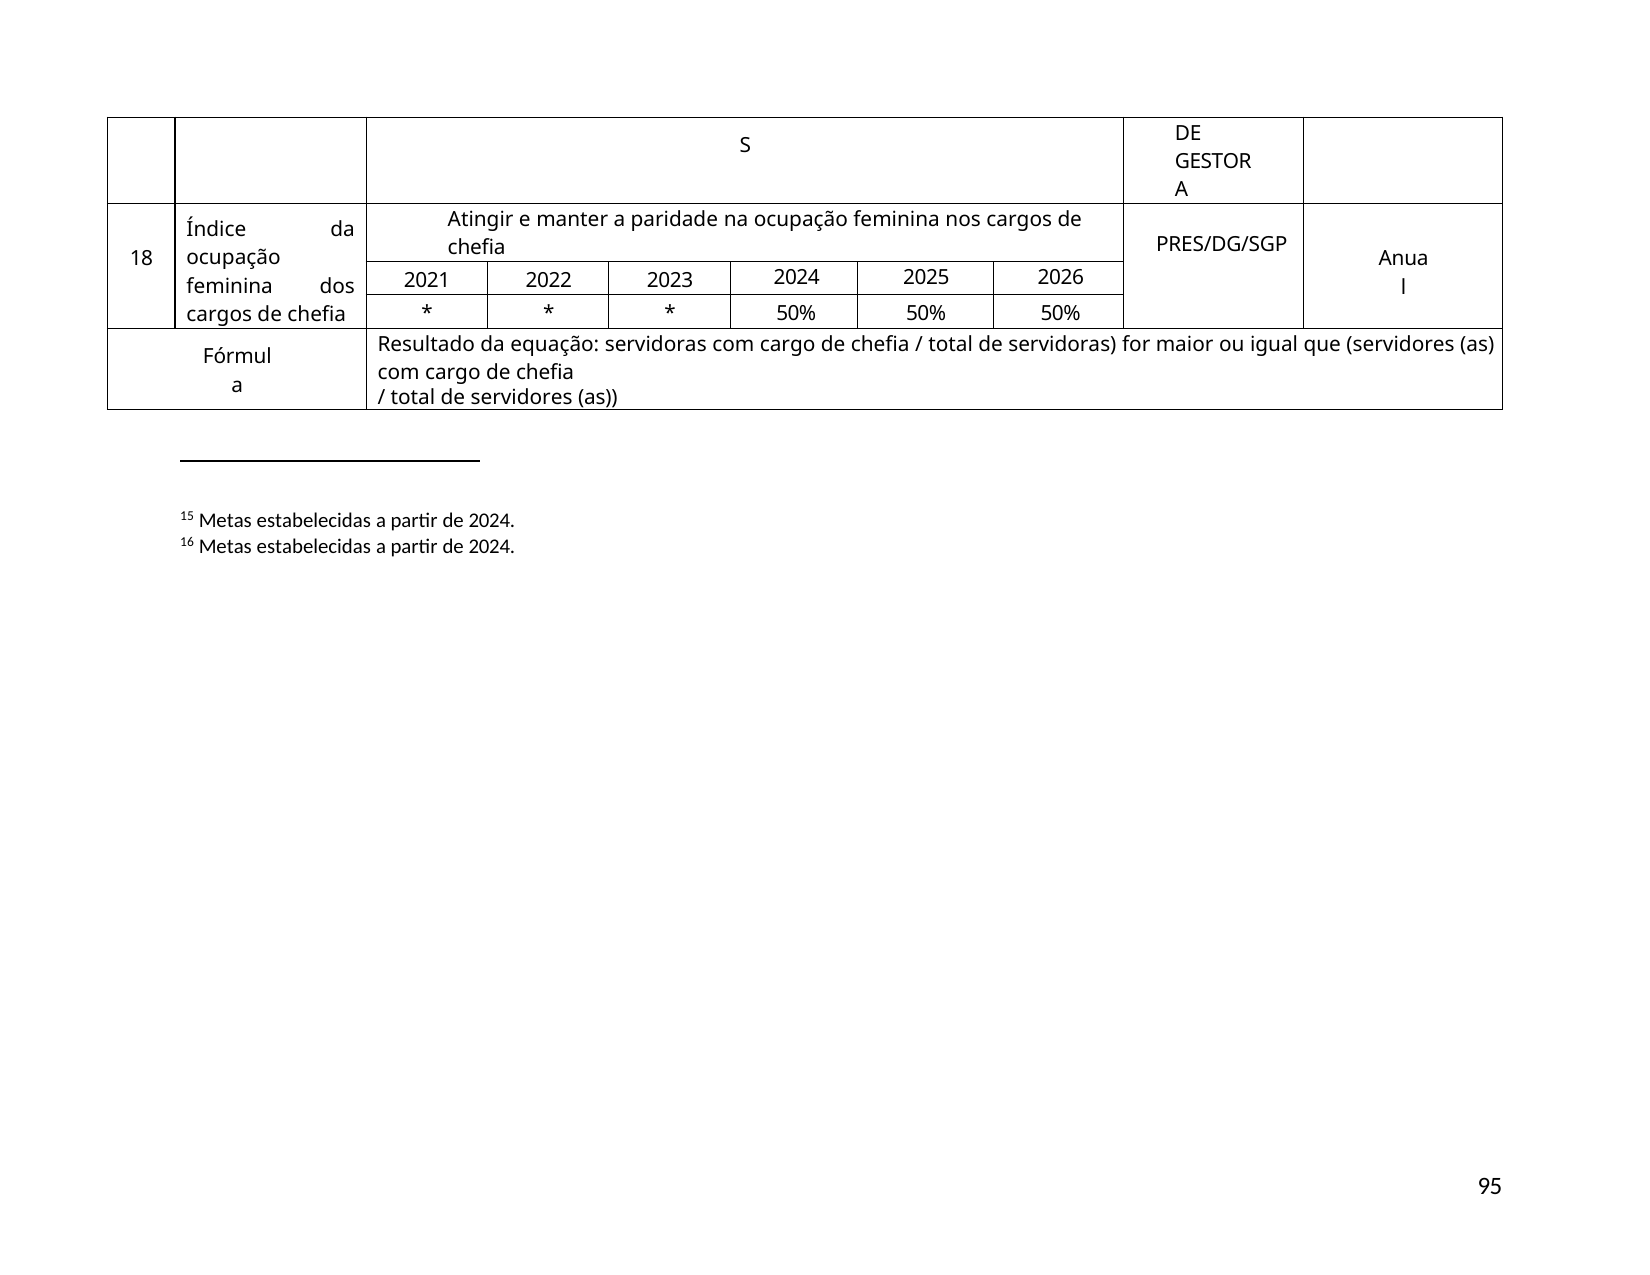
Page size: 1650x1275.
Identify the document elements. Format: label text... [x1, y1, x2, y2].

table_cell Resultado da equação: servidoras com cargo de chefia / total de servidoras) for maior ou igual que (servidores (as) com cargo de chefia / total de servidores (as)) [367, 329, 1502, 409]
text 16 Metas estabelecidas a partir de 2024. [180, 533, 1650, 558]
table_cell 50% [731, 295, 857, 328]
table_cell 18 [108, 204, 174, 328]
table_cell 2026 [994, 262, 1123, 294]
table_cell 2021 [367, 262, 487, 294]
table_cell Atingir e manter a paridade na ocupação feminina nos cargos de chefia [367, 204, 1123, 261]
table_cell Índice da ocupação feminina dos cargos de chefia [176, 204, 366, 328]
table_header [176, 118, 366, 203]
table_cell 50% [858, 295, 993, 328]
table_header S [367, 118, 1123, 203]
table_cell Fórmula [108, 329, 366, 409]
table_cell 2024 [731, 262, 857, 294]
table_cell Anual [1304, 204, 1502, 328]
table_header [1304, 118, 1502, 203]
table_cell * [488, 295, 608, 328]
table_cell 2023 [609, 262, 730, 294]
table_cell * [609, 295, 730, 328]
table_cell * [367, 295, 487, 328]
table_cell 50% [994, 295, 1123, 328]
table_cell PRES/DG/SGP [1124, 204, 1303, 328]
text 15 Metas estabelecidas a partir de 2024. [180, 507, 1650, 533]
table_cell 2025 [858, 262, 993, 294]
table_header DE GESTORA [1124, 118, 1303, 203]
table_header [108, 118, 174, 203]
table_cell 2022 [488, 262, 608, 294]
